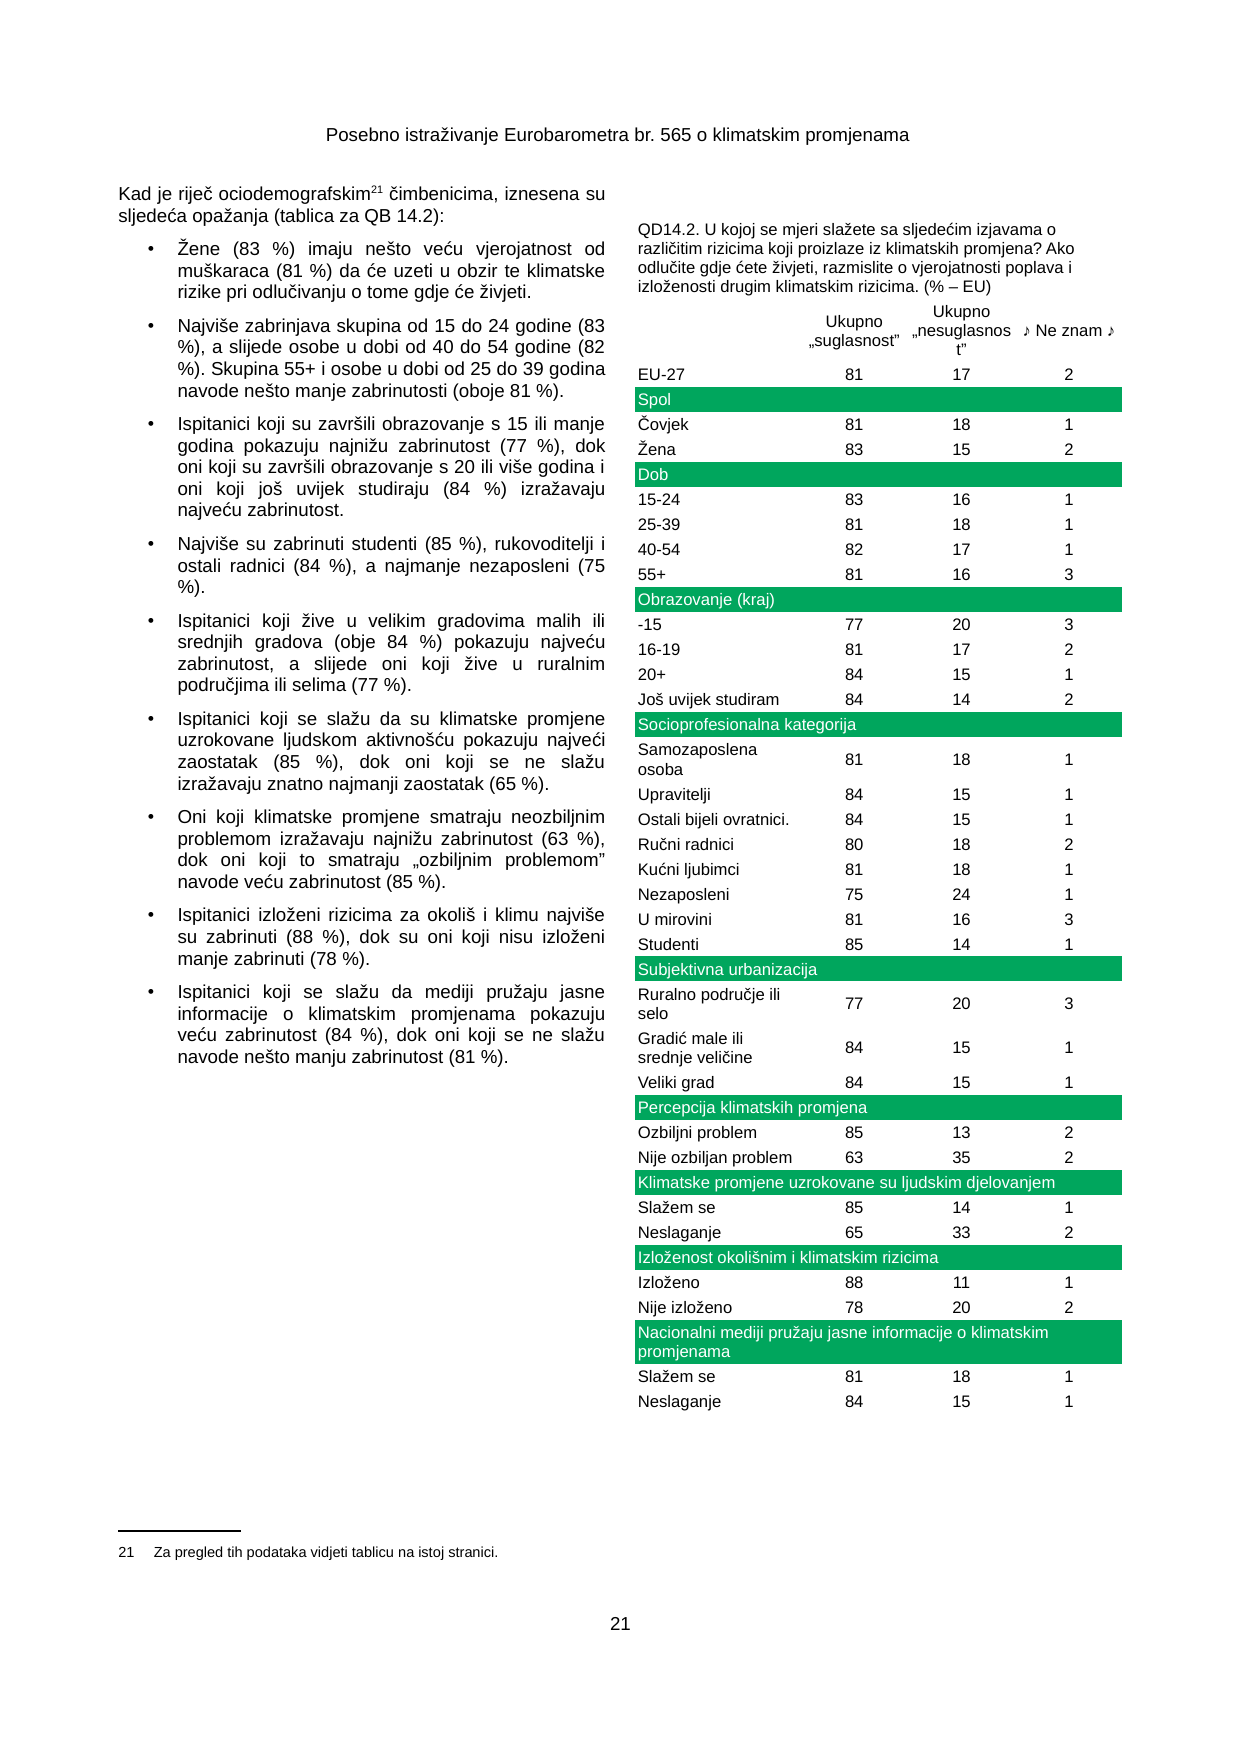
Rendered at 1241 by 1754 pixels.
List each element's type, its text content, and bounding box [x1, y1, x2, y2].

table_cell 25-39 [635, 512, 800, 537]
table_cell 1 [1015, 931, 1122, 956]
table_cell 15-24 [635, 487, 800, 512]
table_cell 1 [1015, 1270, 1122, 1295]
list Ispitanici koji žive u velikim gradovima malih ili srednjih gradova (obje 84 %) pokazuju najveću zabrinutost, a slijede oni koji žive u ruralnim područjima ili selima (77 %). [148, 609, 605, 696]
table_cell 81 [800, 362, 908, 387]
table_cell 81 [800, 1364, 908, 1389]
table_cell 3 [1015, 906, 1122, 931]
table_cell 13 [908, 1120, 1015, 1145]
table_cell 1 [1015, 781, 1122, 806]
table_cell 33 [908, 1220, 1015, 1245]
table_cell 16 [908, 487, 1015, 512]
table_cell 2 [1015, 1120, 1122, 1145]
table_cell 20 [908, 612, 1015, 637]
table_cell Izloženo [635, 1270, 800, 1295]
table_cell Kućni ljubimci [635, 856, 800, 881]
table_cell 18 [908, 831, 1015, 856]
table_cell Klimatske promjene uzrokovane su ljudskim djelovanjem [635, 1170, 1122, 1195]
table_cell 65 [800, 1220, 908, 1245]
table_cell Neslaganje [635, 1389, 800, 1414]
table_cell Slažem se [635, 1195, 800, 1220]
table_cell 3 [1015, 981, 1122, 1026]
table_cell Ozbiljni problem [635, 1120, 800, 1145]
table_cell ♪ Ne znam ♪ [1015, 299, 1122, 362]
table_cell 17 [908, 637, 1015, 662]
table_cell 1 [1015, 512, 1122, 537]
table_cell 1 [1015, 737, 1122, 781]
table_cell 85 [800, 931, 908, 956]
table_cell 15 [908, 1026, 1015, 1070]
table_cell 3 [1015, 562, 1122, 587]
table_cell 17 [908, 537, 1015, 562]
table_cell 88 [800, 1270, 908, 1295]
table_cell 16 [908, 906, 1015, 931]
table_cell 81 [800, 737, 908, 781]
table_cell Još uvijek studiram [635, 687, 800, 712]
table_cell 16-19 [635, 637, 800, 662]
table_cell 2 [1015, 687, 1122, 712]
table_cell 84 [800, 806, 908, 831]
list Ispitanici koji se slažu da su klimatske promjene uzrokovane ljudskom aktivnošću pokazuju najveći zaostatak (85 %), dok oni koji se ne slažu izražavaju znatno najmanji zaostatak (65 %). [148, 708, 605, 794]
table_cell Čovjek [635, 412, 800, 437]
table_cell 1 [1015, 1195, 1122, 1220]
table_cell Ručni radnici [635, 831, 800, 856]
table_cell 81 [800, 637, 908, 662]
table_cell 81 [800, 906, 908, 931]
table_cell Dob [635, 462, 1122, 487]
table_cell Nije izloženo [635, 1295, 800, 1320]
table_cell Izloženost okolišnim i klimatskim rizicima [635, 1245, 1122, 1270]
table_cell 55+ [635, 562, 800, 587]
table_header QD14.2. U kojoj se mjeri slažete sa sljedećim izjavama o različitim rizicima koji proizlaze iz klimatskih promjena? Ako odlučite gdje ćete živjeti, razmislite o vjerojatnosti poplava i izloženosti drugim klimatskim rizicima. (% – EU) [635, 216, 1122, 299]
table_cell Subjektivna urbanizacija [635, 956, 1122, 981]
table_cell 1 [1015, 1364, 1122, 1389]
table_cell Percepcija klimatskih promjena [635, 1095, 1122, 1120]
table_cell 81 [800, 562, 908, 587]
table_cell 20+ [635, 662, 800, 687]
table_cell 3 [1015, 612, 1122, 637]
table_cell Neslaganje [635, 1220, 800, 1245]
table_cell Socioprofesionalna kategorija [635, 712, 1122, 737]
list Ispitanici izloženi rizicima za okoliš i klimu najviše su zabrinuti (88 %), dok su oni koji nisu izloženi manje zabrinuti (78 %). [148, 904, 605, 969]
table_cell 18 [908, 412, 1015, 437]
table_cell Nezaposleni [635, 881, 800, 906]
table_cell 2 [1015, 1295, 1122, 1320]
table_cell 81 [800, 856, 908, 881]
table_cell 14 [908, 931, 1015, 956]
table_cell 15 [908, 1070, 1015, 1095]
table_cell 1 [1015, 806, 1122, 831]
table_cell Obrazovanje (kraj) [635, 587, 1122, 612]
table_cell 1 [1015, 881, 1122, 906]
table_cell 18 [908, 856, 1015, 881]
table_cell 20 [908, 1295, 1015, 1320]
table_cell 18 [908, 1364, 1015, 1389]
table_cell Ostali bijeli ovratnici. [635, 806, 800, 831]
table_cell EU-27 [635, 362, 800, 387]
table_cell Nacionalni mediji pružaju jasne informacije o klimatskim promjenama [635, 1320, 1122, 1364]
table_cell 1 [1015, 1389, 1122, 1414]
table_cell 2 [1015, 362, 1122, 387]
table_cell 11 [908, 1270, 1015, 1295]
table_cell 15 [908, 437, 1015, 462]
table_cell 40-54 [635, 537, 800, 562]
table_cell Ruralno područje ili selo [635, 981, 800, 1026]
text Kad je riječ ociodemografskim čimbenicima, iznesena su sljedeća opažanja (tablica za QB 14.2): [118, 183, 605, 226]
table_cell 83 [800, 437, 908, 462]
table_cell 1 [1015, 856, 1122, 881]
table_cell 15 [908, 1389, 1015, 1414]
table_cell U mirovini [635, 906, 800, 931]
table_cell 17 [908, 362, 1015, 387]
table_cell 84 [800, 1389, 908, 1414]
table_cell Studenti [635, 931, 800, 956]
table_cell 2 [1015, 437, 1122, 462]
text Za pregled tih podataka vidjeti tablicu na istoj stranici. [118, 1543, 605, 1560]
table_cell 14 [908, 1195, 1015, 1220]
table_cell 15 [908, 806, 1015, 831]
table_cell 85 [800, 1120, 908, 1145]
table_cell 1 [1015, 1070, 1122, 1095]
table_cell 2 [1015, 831, 1122, 856]
table_cell 15 [908, 662, 1015, 687]
table_cell 1 [1015, 537, 1122, 562]
table_cell -15 [635, 612, 800, 637]
table_cell 1 [1015, 487, 1122, 512]
table_cell Žena [635, 437, 800, 462]
table_cell 84 [800, 1026, 908, 1070]
list Najviše su zabrinuti studenti (85 %), rukovoditelji i ostali radnici (84 %), a najmanje nezaposleni (75 %). [148, 533, 605, 597]
list Oni koji klimatske promjene smatraju neozbiljnim problemom izražavaju najnižu zabrinutost (63 %), dok oni koji to smatraju „ozbiljnim problemom” navode veću zabrinutost (85 %). [148, 806, 605, 892]
table_cell 16 [908, 562, 1015, 587]
table_cell Nije ozbiljan problem [635, 1145, 800, 1170]
table_cell 84 [800, 781, 908, 806]
table_cell 2 [1015, 1220, 1122, 1245]
table_cell Ukupno „suglasnost” [800, 299, 908, 362]
table_cell 82 [800, 537, 908, 562]
table_cell 18 [908, 737, 1015, 781]
table_cell Samozaposlena osoba [635, 737, 800, 781]
table_cell 84 [800, 687, 908, 712]
list Ispitanici koji su završili obrazovanje s 15 ili manje godina pokazuju najnižu zabrinutost (77 %), dok oni koji su završili obrazovanje s 20 ili više godina i oni koji još uvijek studiraju (84 %) izražavaju najveću zabrinutost. [148, 413, 605, 521]
table_cell 1 [1015, 662, 1122, 687]
table_cell 1 [1015, 1026, 1122, 1070]
table_cell 35 [908, 1145, 1015, 1170]
table_cell 2 [1015, 637, 1122, 662]
table_cell 85 [800, 1195, 908, 1220]
table_cell 24 [908, 881, 1015, 906]
table_cell 63 [800, 1145, 908, 1170]
table_cell 1 [1015, 412, 1122, 437]
table_cell Spol [635, 387, 1122, 412]
table_cell 81 [800, 512, 908, 537]
table_cell 81 [800, 412, 908, 437]
table_cell 14 [908, 687, 1015, 712]
table_cell Ukupno „nesuglasnost” [908, 299, 1015, 362]
table_cell 80 [800, 831, 908, 856]
table_cell 18 [908, 512, 1015, 537]
table_cell Slažem se [635, 1364, 800, 1389]
table_cell 84 [800, 1070, 908, 1095]
table_cell Upravitelji [635, 781, 800, 806]
table_cell 77 [800, 981, 908, 1026]
table_cell Veliki grad [635, 1070, 800, 1095]
list Najviše zabrinjava skupina od 15 do 24 godine (83 %), a slijede osobe u dobi od 40 do 54 godine (82 %). Skupina 55+ i osobe u dobi od 25 do 39 godina navode nešto manje zabrinutosti (oboje 81 %). [148, 315, 605, 401]
table_cell 78 [800, 1295, 908, 1320]
table_cell [635, 299, 800, 362]
table_cell Gradić male ili srednje veličine [635, 1026, 800, 1070]
table_cell 75 [800, 881, 908, 906]
table_cell 20 [908, 981, 1015, 1026]
list Žene (83 %) imaju nešto veću vjerojatnost od muškaraca (81 %) da će uzeti u obzir te klimatske rizike pri odlučivanju o tome gdje će živjeti. [148, 238, 605, 303]
table_cell 2 [1015, 1145, 1122, 1170]
table_cell 83 [800, 487, 908, 512]
table_cell 77 [800, 612, 908, 637]
list Ispitanici koji se slažu da mediji pružaju jasne informacije o klimatskim promjenama pokazuju veću zabrinutost (84 %), dok oni koji se ne slažu navode nešto manju zabrinutost (81 %). [148, 981, 605, 1067]
table_cell 15 [908, 781, 1015, 806]
table_cell 84 [800, 662, 908, 687]
